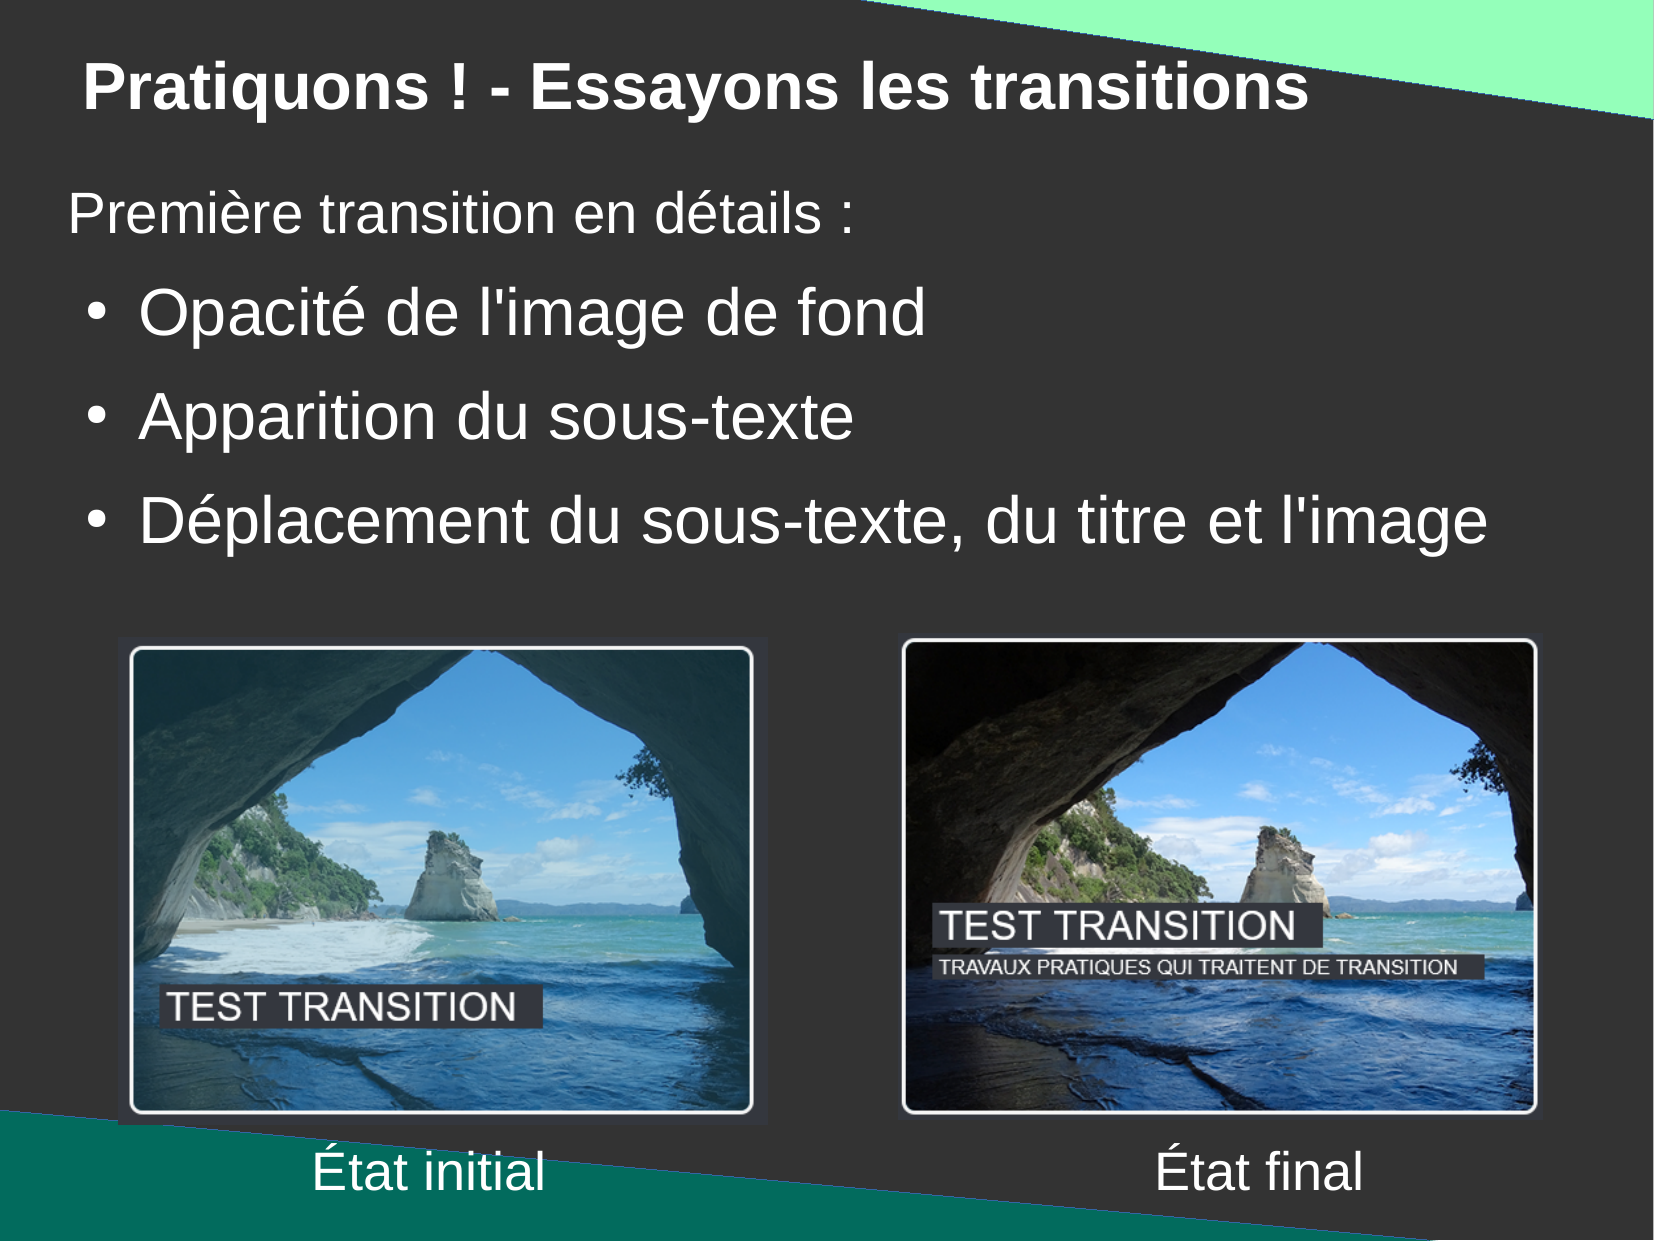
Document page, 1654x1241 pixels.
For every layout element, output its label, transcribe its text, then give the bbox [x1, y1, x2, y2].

list Première transition en détails : Opacité de l'image de fond Apparition du sous-texte Déplacement du sous-texte, du titre et l'image [67, 180, 1607, 567]
picture [118, 637, 768, 1126]
title État initial [291, 1141, 567, 1217]
title Pratiquons ! - Essayons les transitions [82, 49, 1630, 199]
title État final [1122, 1141, 1398, 1217]
text_box [861, 0, 1654, 120]
picture [898, 633, 1543, 1120]
